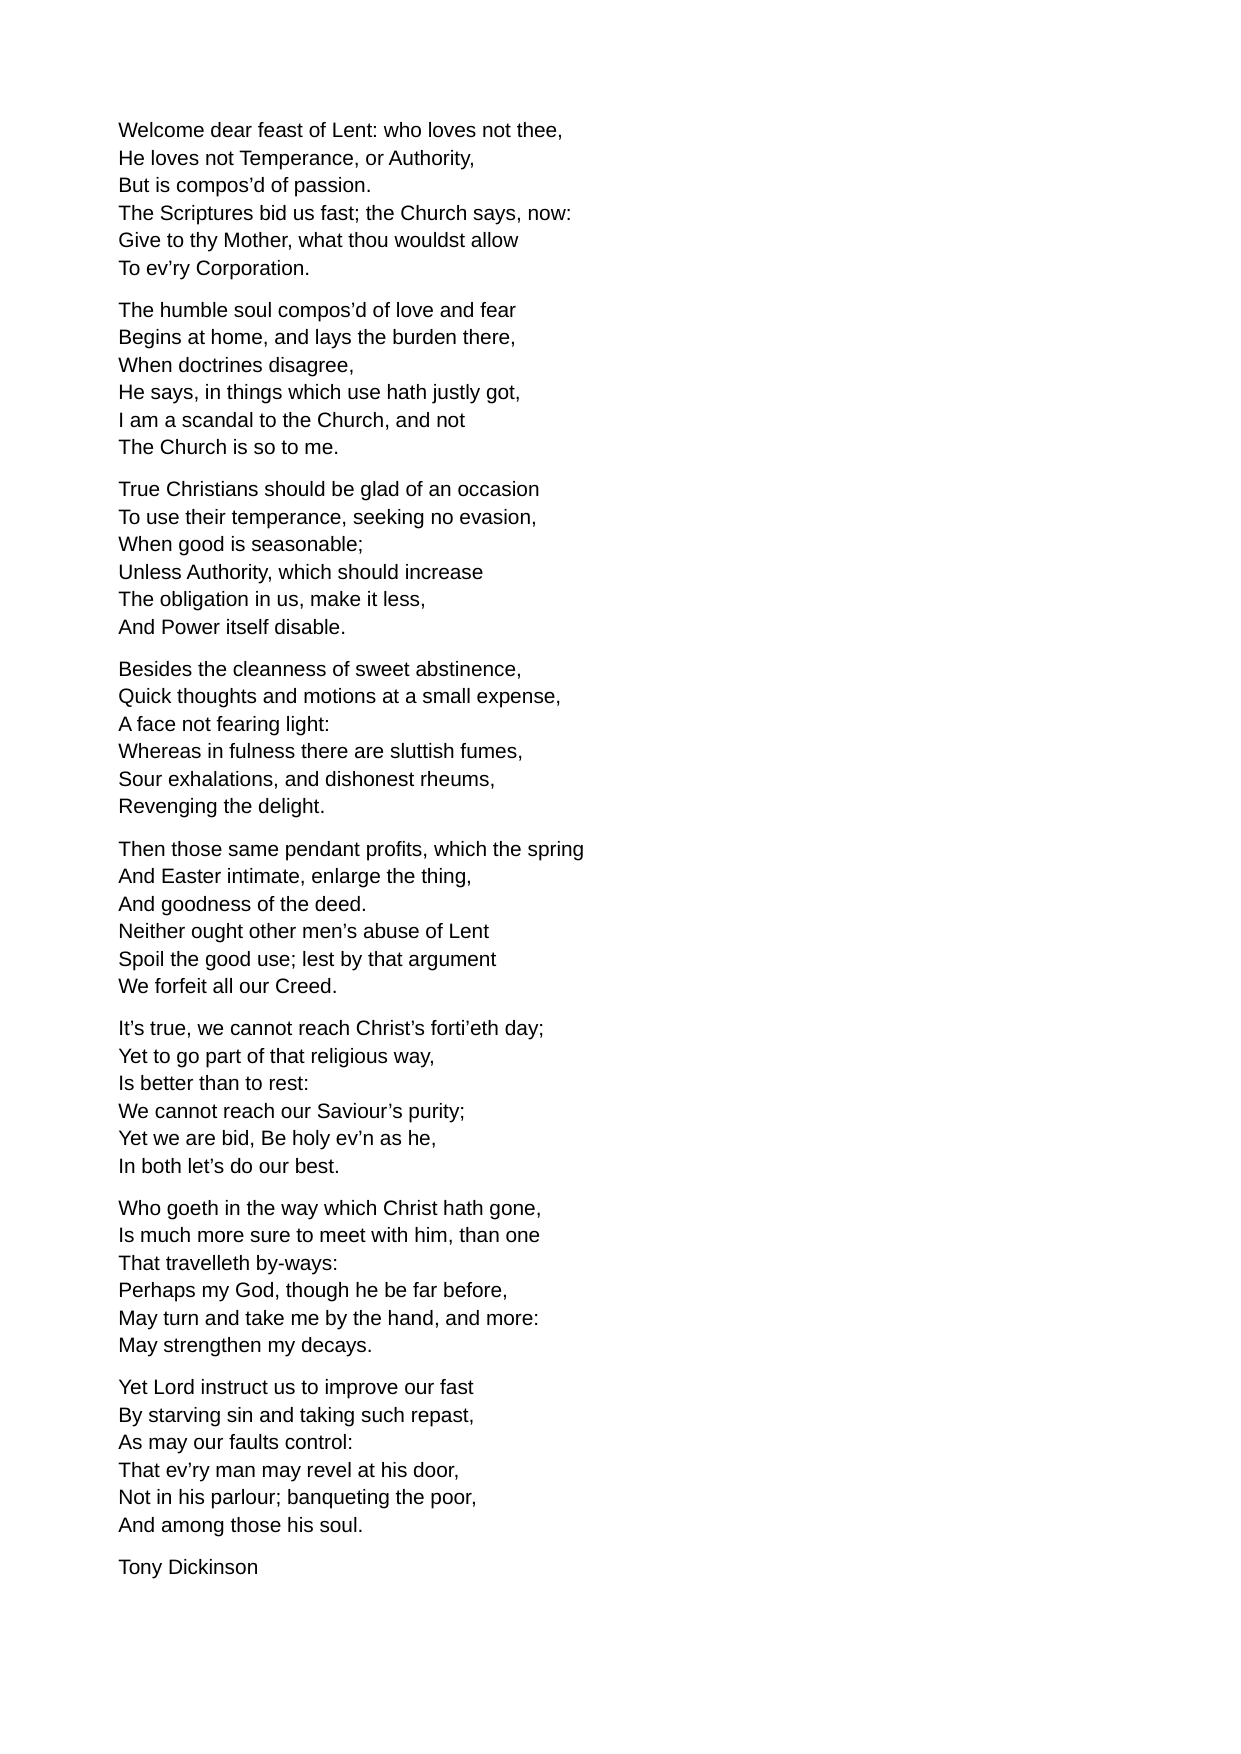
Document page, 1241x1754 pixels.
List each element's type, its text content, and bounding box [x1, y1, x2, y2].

text The humble soul compos’d of love and fear Begins at home, and lays the burden there, When doctrines disagree, He says, in things which use hath justly got, I am a scandal to the Church, and not The Church is so to me. [118, 298, 1122, 459]
text True Christians should be glad of an occasion To use their temperance, seeking no evasion, When good is seasonable; Unless Authority, which should increase The obligation in us, make it less, And Power itself disable. [118, 477, 1122, 639]
text Tony Dickinson [118, 1555, 1122, 1579]
text Besides the cleanness of sweet abstinence, Quick thoughts and motions at a small expense, A face not fearing light: Whereas in fulness there are sluttish fumes, Sour exhalations, and dishonest rheums, Revenging the delight. [118, 657, 1122, 818]
text It’s true, we cannot reach Christ’s forti’eth day; Yet to go part of that religious way, Is better than to rest: We cannot reach our Saviour’s purity; Yet we are bid, Be holy ev’n as he, In both let’s do our best. [118, 1016, 1122, 1177]
text Then those same pendant profits, which the spring And Easter intimate, enlarge the thing, And goodness of the deed. Neither ought other men’s abuse of Lent Spoil the good use; lest by that argument We forfeit all our Creed. [118, 836, 1122, 998]
text Welcome dear feast of Lent: who loves not thee, He loves not Temperance, or Authority, But is compos’d of passion. The Scriptures bid us fast; the Church says, now: Give to thy Mother, what thou wouldst allow To ev’ry Corporation. [118, 118, 1122, 279]
text Who goeth in the way which Christ hath gone, Is much more sure to meet with him, than one That travelleth by-ways: Perhaps my God, though he be far before, May turn and take me by the hand, and more: May strengthen my decays. [118, 1196, 1122, 1357]
text Yet Lord instruct us to improve our fast By starving sin and taking such repast, As may our faults control: That ev’ry man may revel at his door, Not in his parlour; banqueting the poor, And among those his soul. [118, 1375, 1122, 1537]
